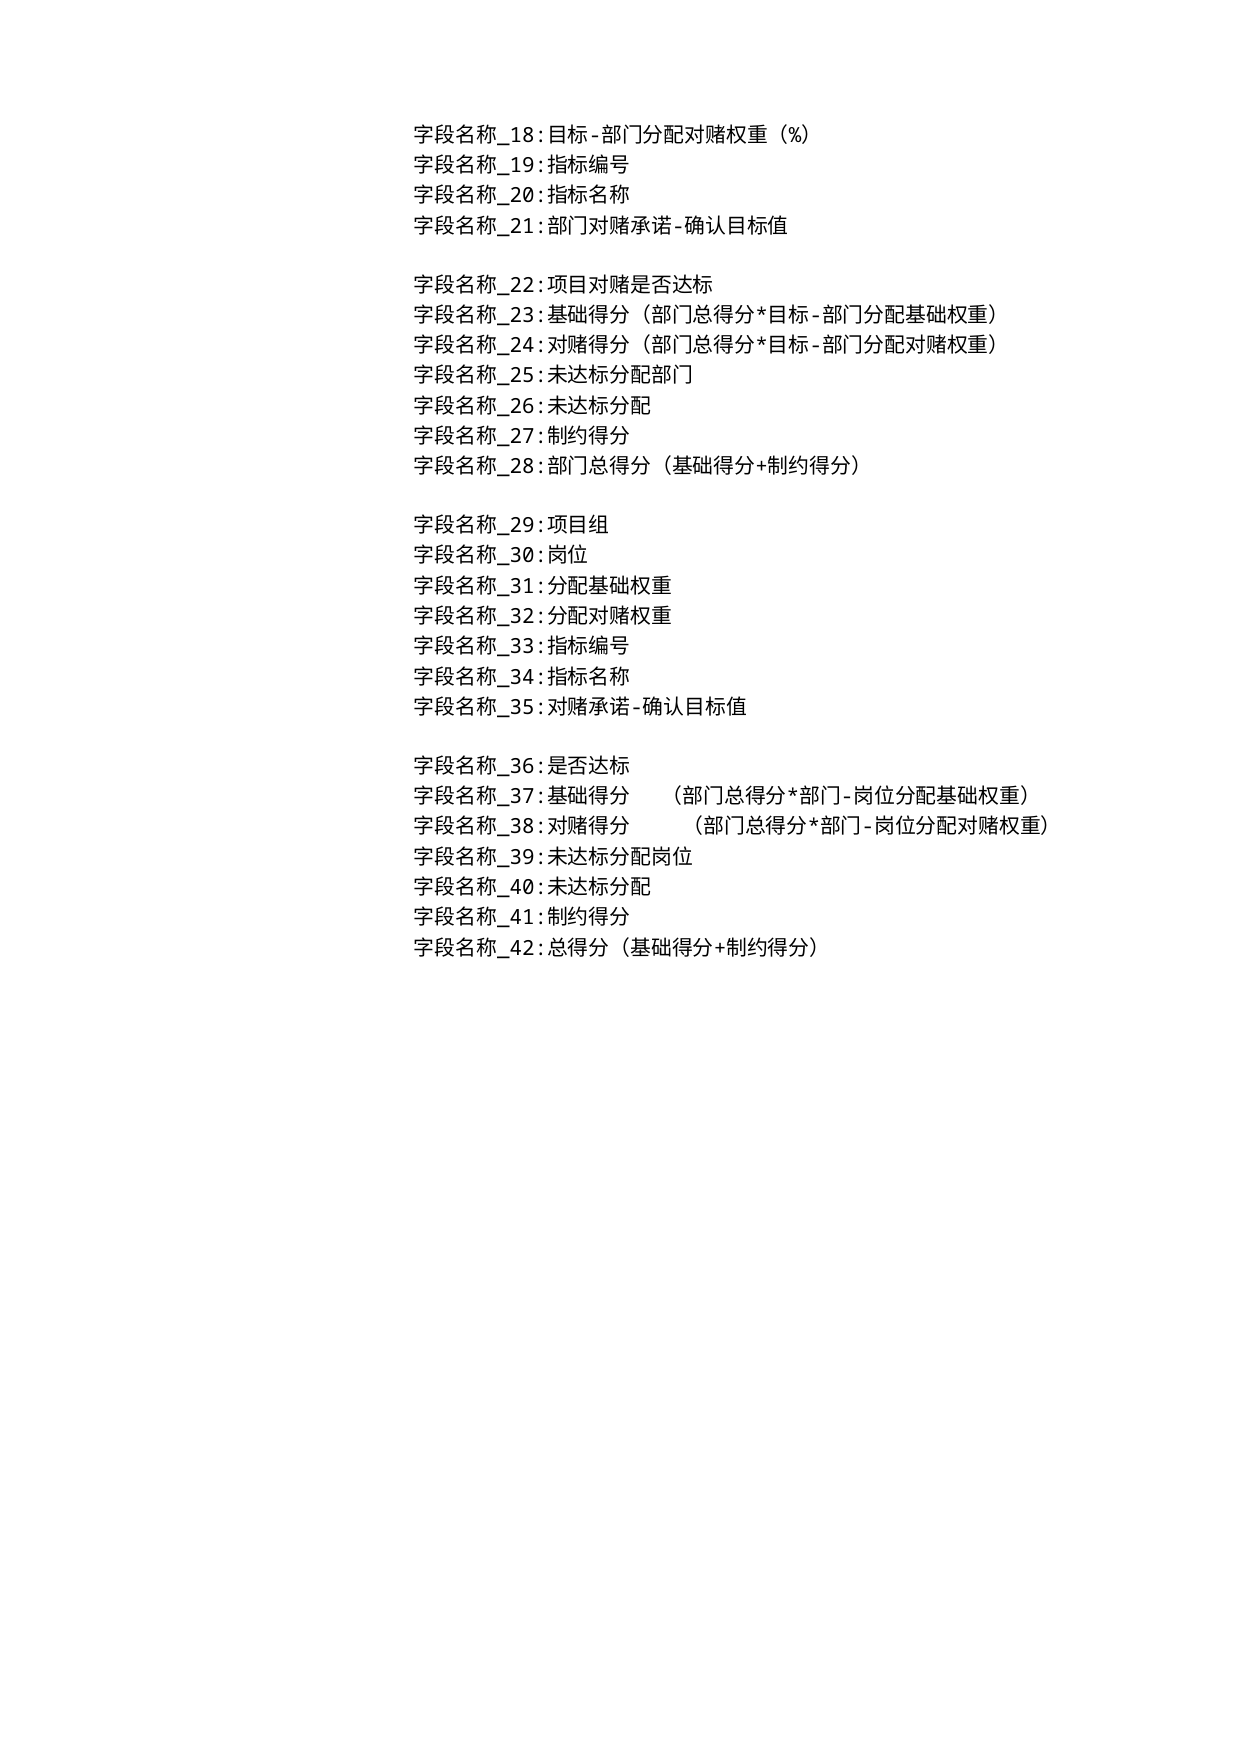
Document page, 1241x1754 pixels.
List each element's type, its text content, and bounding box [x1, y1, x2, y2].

text 字段名称_36:是否达标 [118, 749, 1122, 779]
text 字段名称_25:未达标分配部门 [118, 359, 1122, 389]
text 字段名称_28:部门总得分（基础得分+制约得分） [118, 450, 1122, 480]
text 字段名称_26:未达标分配 [118, 389, 1122, 419]
text 字段名称_29:项目组 [118, 508, 1122, 539]
text 字段名称_41:制约得分 [118, 901, 1122, 931]
text 字段名称_35:对赌承诺-确认目标值 [118, 690, 1122, 721]
text 字段名称_40:未达标分配 [118, 870, 1122, 901]
text 字段名称_18:目标-部门分配对赌权重（%） [118, 118, 1122, 148]
text 字段名称_24:对赌得分（部门总得分*目标-部门分配对赌权重） [118, 328, 1122, 359]
text 字段名称_39:未达标分配岗位 [118, 840, 1122, 870]
text 字段名称_31:分配基础权重 [118, 569, 1122, 599]
text 字段名称_27:制约得分 [118, 419, 1122, 450]
text 字段名称_20:指标名称 [118, 179, 1122, 209]
text 字段名称_37:基础得分 （部门总得分*部门-岗位分配基础权重） [118, 779, 1122, 810]
text 字段名称_33:指标编号 [118, 630, 1122, 660]
text 字段名称_23:基础得分（部门总得分*目标-部门分配基础权重） [118, 298, 1122, 328]
text 字段名称_22:项目对赌是否达标 [118, 268, 1122, 298]
text 字段名称_19:指标编号 [118, 148, 1122, 179]
text 字段名称_30:岗位 [118, 539, 1122, 569]
text 字段名称_32:分配对赌权重 [118, 599, 1122, 630]
text 字段名称_38:对赌得分 （部门总得分*部门-岗位分配对赌权重） [118, 810, 1122, 840]
text 字段名称_42:总得分（基础得分+制约得分） [118, 931, 1122, 961]
text 字段名称_34:指标名称 [118, 660, 1122, 690]
text 字段名称_21:部门对赌承诺-确认目标值 [118, 209, 1122, 239]
